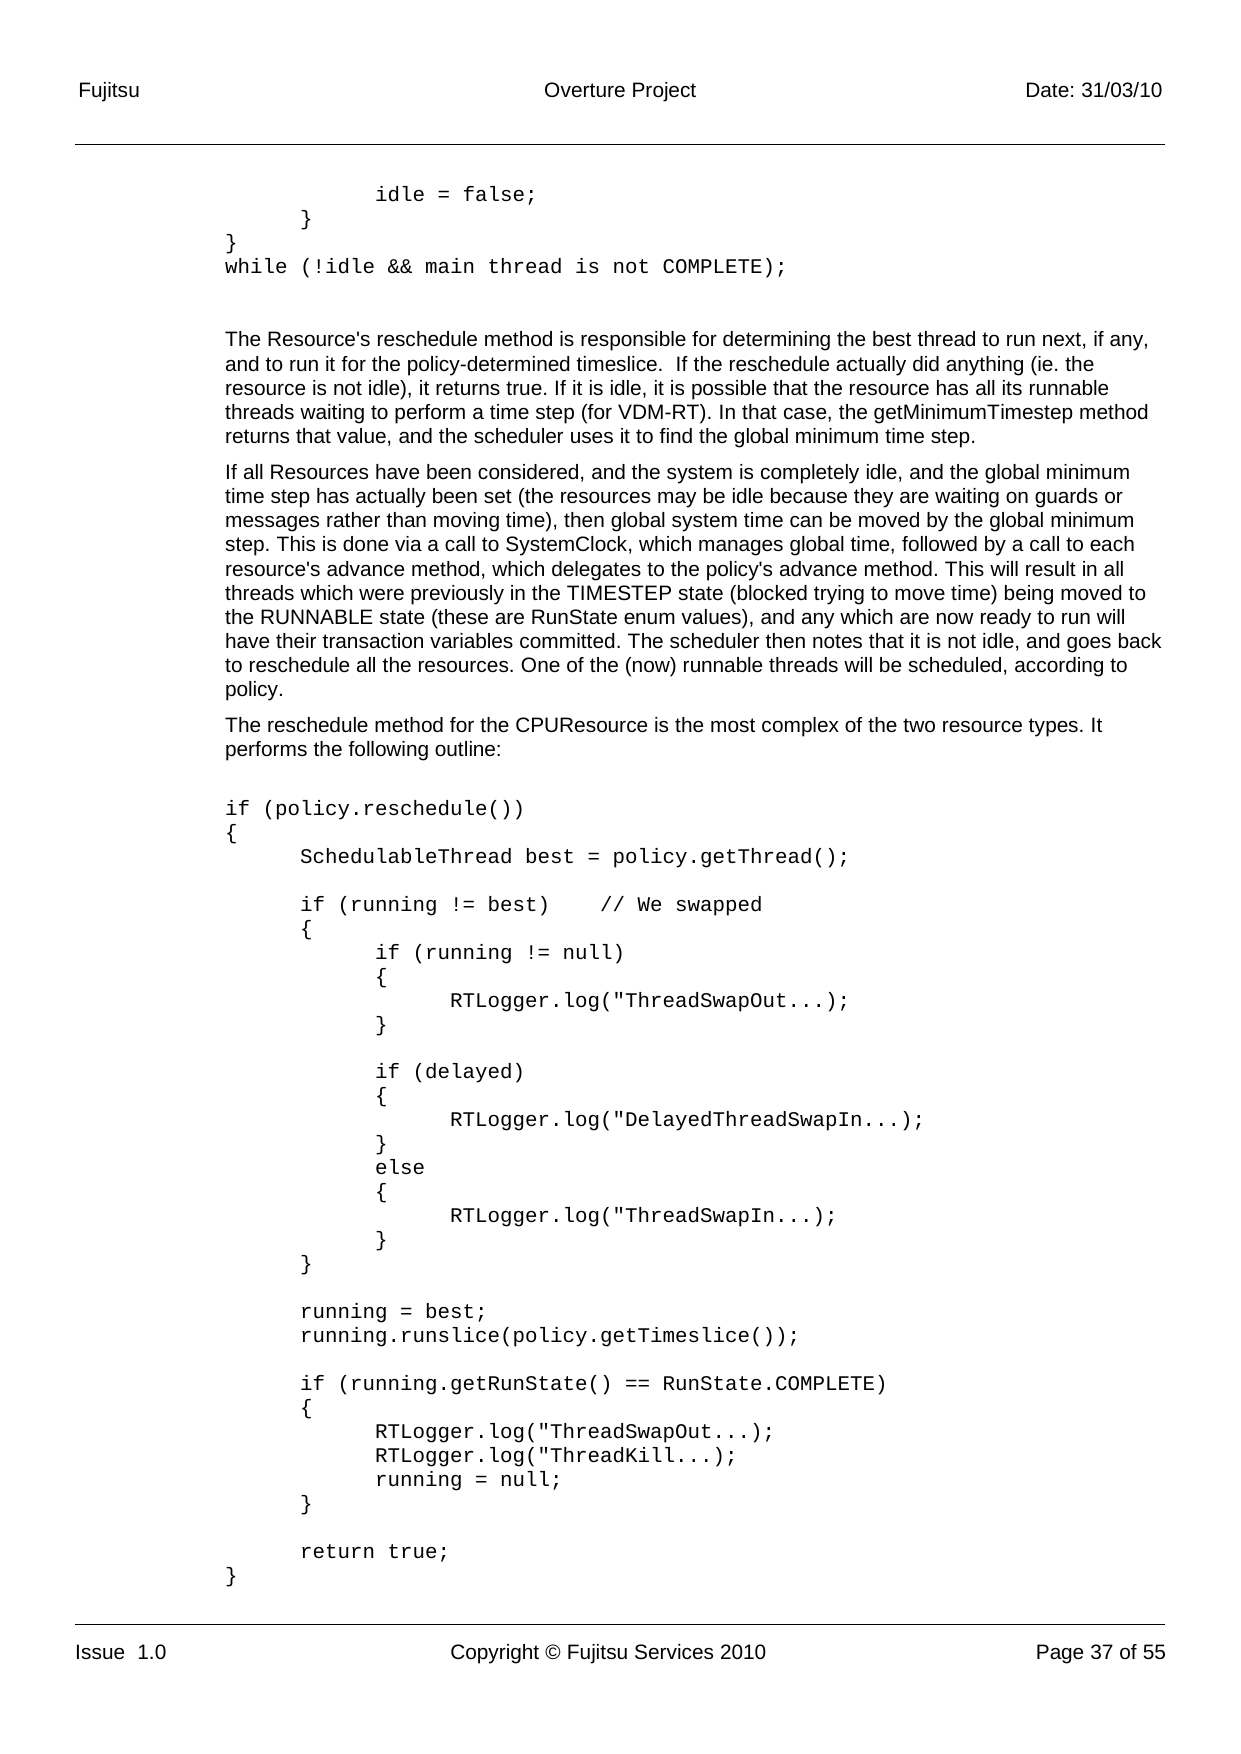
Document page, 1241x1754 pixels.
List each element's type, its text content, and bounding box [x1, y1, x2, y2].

text } [225, 1229, 1165, 1253]
text if (delayed) [225, 1061, 1165, 1085]
text RTLogger.log("ThreadSwapIn...); [225, 1205, 1165, 1229]
text if (running != null) [225, 942, 1165, 966]
text running = best; [225, 1301, 1165, 1325]
text { [225, 1085, 1165, 1109]
text { [225, 1181, 1165, 1205]
text } [225, 208, 1165, 232]
text RTLogger.log("ThreadSwapOut...); [225, 1421, 1165, 1445]
text else [225, 1157, 1165, 1181]
text The Resource's reschedule method is responsible for determining the best thread to run next, if any, and to run it for the policy-determined timeslice. If the reschedule actually did anything (ie. the resource is not idle), it returns true. If it is idle, it is possible that the resource has all its runnable threads waiting to perform a time step (for VDM-RT). In that case, the getMinimumTimestep method returns that value, and the scheduler uses it to find the global minimum time step. [225, 327, 1165, 448]
text if (policy.reschedule()) [225, 798, 1165, 822]
text RTLogger.log("ThreadKill...); [225, 1445, 1165, 1469]
text { [225, 1397, 1165, 1421]
text } [225, 1013, 1165, 1037]
text { [225, 822, 1165, 846]
text while (!idle && main thread is not COMPLETE); [225, 256, 1165, 279]
text if (running != best) // We swapped [225, 894, 1165, 918]
text if (running.getRunState() == RunState.COMPLETE) [225, 1373, 1165, 1397]
text return true; [225, 1541, 1165, 1564]
text RTLogger.log("DelayedThreadSwapIn...); [225, 1109, 1165, 1133]
text running.runslice(policy.getTimeslice()); [225, 1325, 1165, 1349]
text The reschedule method for the CPUResource is the most complex of the two resource types. It performs the following outline: [225, 713, 1165, 761]
text } [225, 1133, 1165, 1157]
text If all Resources have been considered, and the system is completely idle, and the global minimum time step has actually been set (the resources may be idle because they are waiting on guards or messages rather than moving time), then global system time can be moved by the global minimum step. This is done via a call to SystemClock, which manages global time, followed by a call to each resource's advance method, which delegates to the policy's advance method. This will result in all threads which were previously in the TIMESTEP state (blocked trying to move time) being moved to the RUNNABLE state (these are RunState enum values), and any which are now ready to run will have their transaction variables committed. The scheduler then notes that it is not idle, and goes back to reschedule all the resources. One of the (now) runnable threads will be scheduled, according to policy. [225, 460, 1165, 701]
text } [225, 1493, 1165, 1517]
text } [225, 1564, 1165, 1588]
text idle = false; [225, 184, 1165, 208]
text } [225, 232, 1165, 256]
text SchedulableThread best = policy.getThread(); [225, 846, 1165, 870]
text } [225, 1253, 1165, 1277]
text { [225, 966, 1165, 989]
text RTLogger.log("ThreadSwapOut...); [225, 989, 1165, 1013]
text { [225, 918, 1165, 942]
text running = null; [225, 1469, 1165, 1493]
